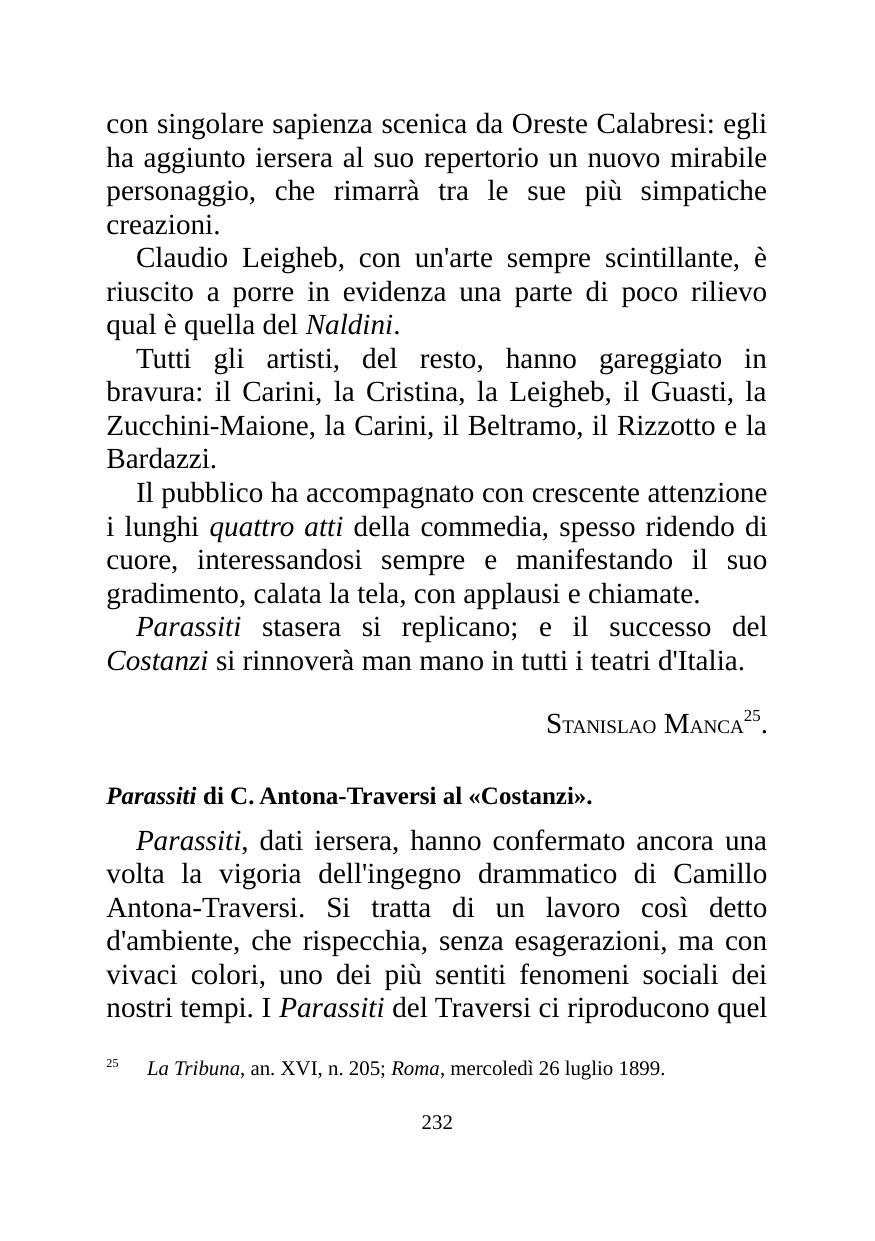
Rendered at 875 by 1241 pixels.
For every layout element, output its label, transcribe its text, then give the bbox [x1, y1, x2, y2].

text Parassiti, dati iersera, hanno confermato ancora una volta la vigoria dell'ingegno drammatico di Camillo Antona-Traversi. Si tratta di un lavoro così detto d'ambiente, che rispecchia, senza esagerazioni, ma con vivaci colori, uno dei più sentiti fenomeni sociali dei nostri tempi. I Parassiti del Traversi ci riproducono quel [106, 823, 768, 1024]
text Claudio Leigheb, con un'arte sempre scintillante, è riuscito a porre in evidenza una parte di poco rilievo qual è quella del Naldini. [106, 240, 768, 341]
text Parassiti stasera si replicano; e il successo del Costanzi si rinnoverà man mano in tutti i teatri d'Italia. [106, 609, 768, 676]
text La Tribuna, an. XVI, n. 205; Roma, mercoledì 26 luglio 1899. [106, 1056, 768, 1080]
text Tutti gli artisti, del resto, hanno gareggiato in bravura: il Carini, la Cristina, la Leigheb, il Guasti, la Zucchini-Maione, la Carini, il Beltramo, il Rizzotto e la Bardazzi. [106, 341, 768, 475]
subtitle Parassiti di C. Antona-Traversi al «Costanzi». [106, 781, 768, 810]
text Il pubblico ha accompagnato con crescente attenzione i lunghi quattro atti della commedia, spesso ridendo di cuore, interessandosi sempre e manifestando il suo gradimento, calata la tela, con applausi e chiamate. [106, 475, 768, 609]
text Stanislao Manca. [106, 706, 768, 739]
text con singolare sapienza scenica da Oreste Calabresi: egli ha aggiunto iersera al suo repertorio un nuovo mirabile personaggio, che rimarrà tra le sue più simpatiche creazioni. [106, 106, 768, 240]
